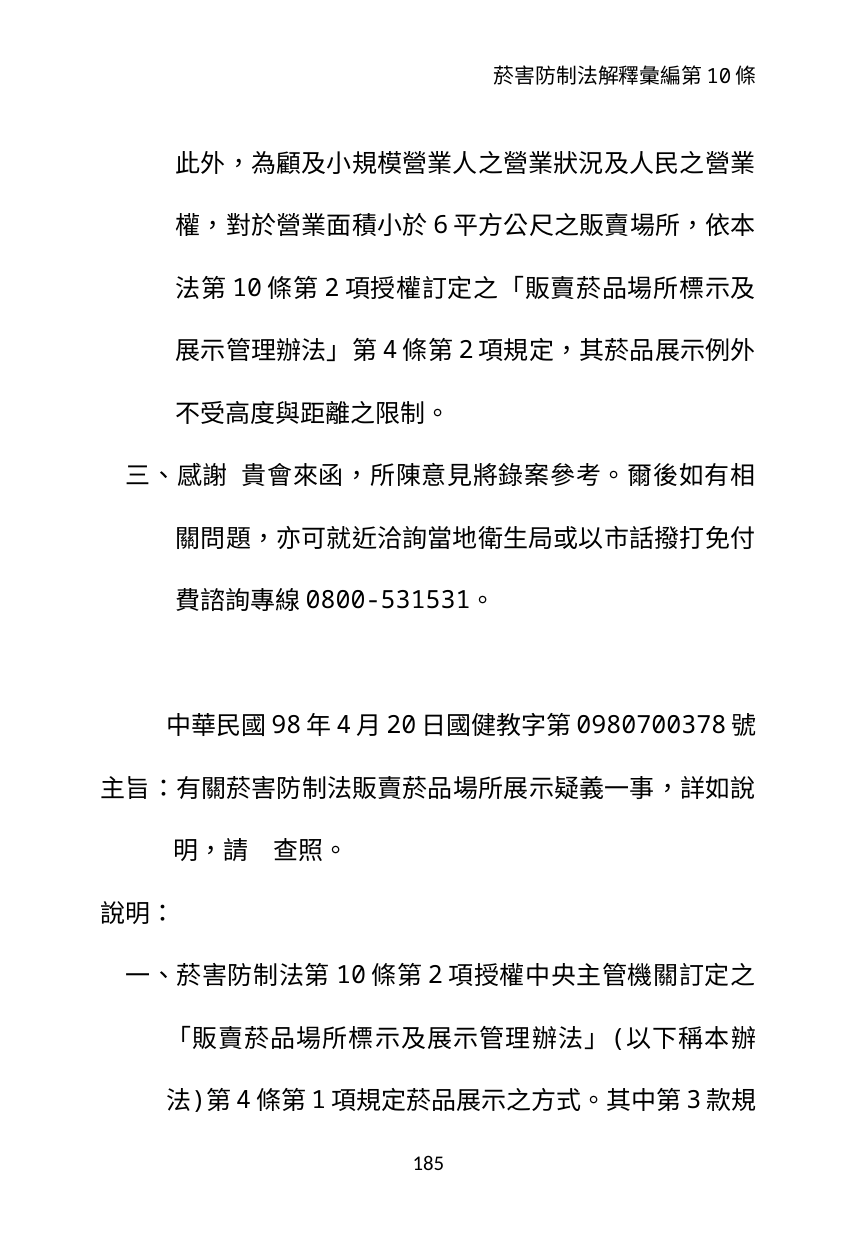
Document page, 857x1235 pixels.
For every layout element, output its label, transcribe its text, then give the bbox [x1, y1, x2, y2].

list 中華民國98年4月20日國健教字第0980700378號 [100, 682, 756, 744]
list 三、感謝 貴會來函，所陳意見將錄案參考。爾後如有相關問題，亦可就近洽詢當地衛生局或以市話撥打免付費諮詢專線0800-531531。 [125, 432, 756, 619]
list 此外，為顧及小規模營業人之營業狀況及人民之營業權，對於營業面積小於6平方公尺之販賣場所，依本法第10條第2項授權訂定之「販賣菸品場所標示及展示管理辦法」第4條第2項規定，其菸品展示例外不受高度與距離之限制。 [125, 119, 756, 432]
list 說明： [100, 869, 756, 932]
list 主旨：有關菸害防制法販賣菸品場所展示疑義一事，詳如說明，請 查照。 [100, 744, 756, 869]
list 一、菸害防制法第10條第2項授權中央主管機關訂定之「販賣菸品場所標示及展示管理辦法」(以下稱本辦法)第4條第1項規定菸品展示之方式。其中第3款規 [125, 932, 756, 1119]
